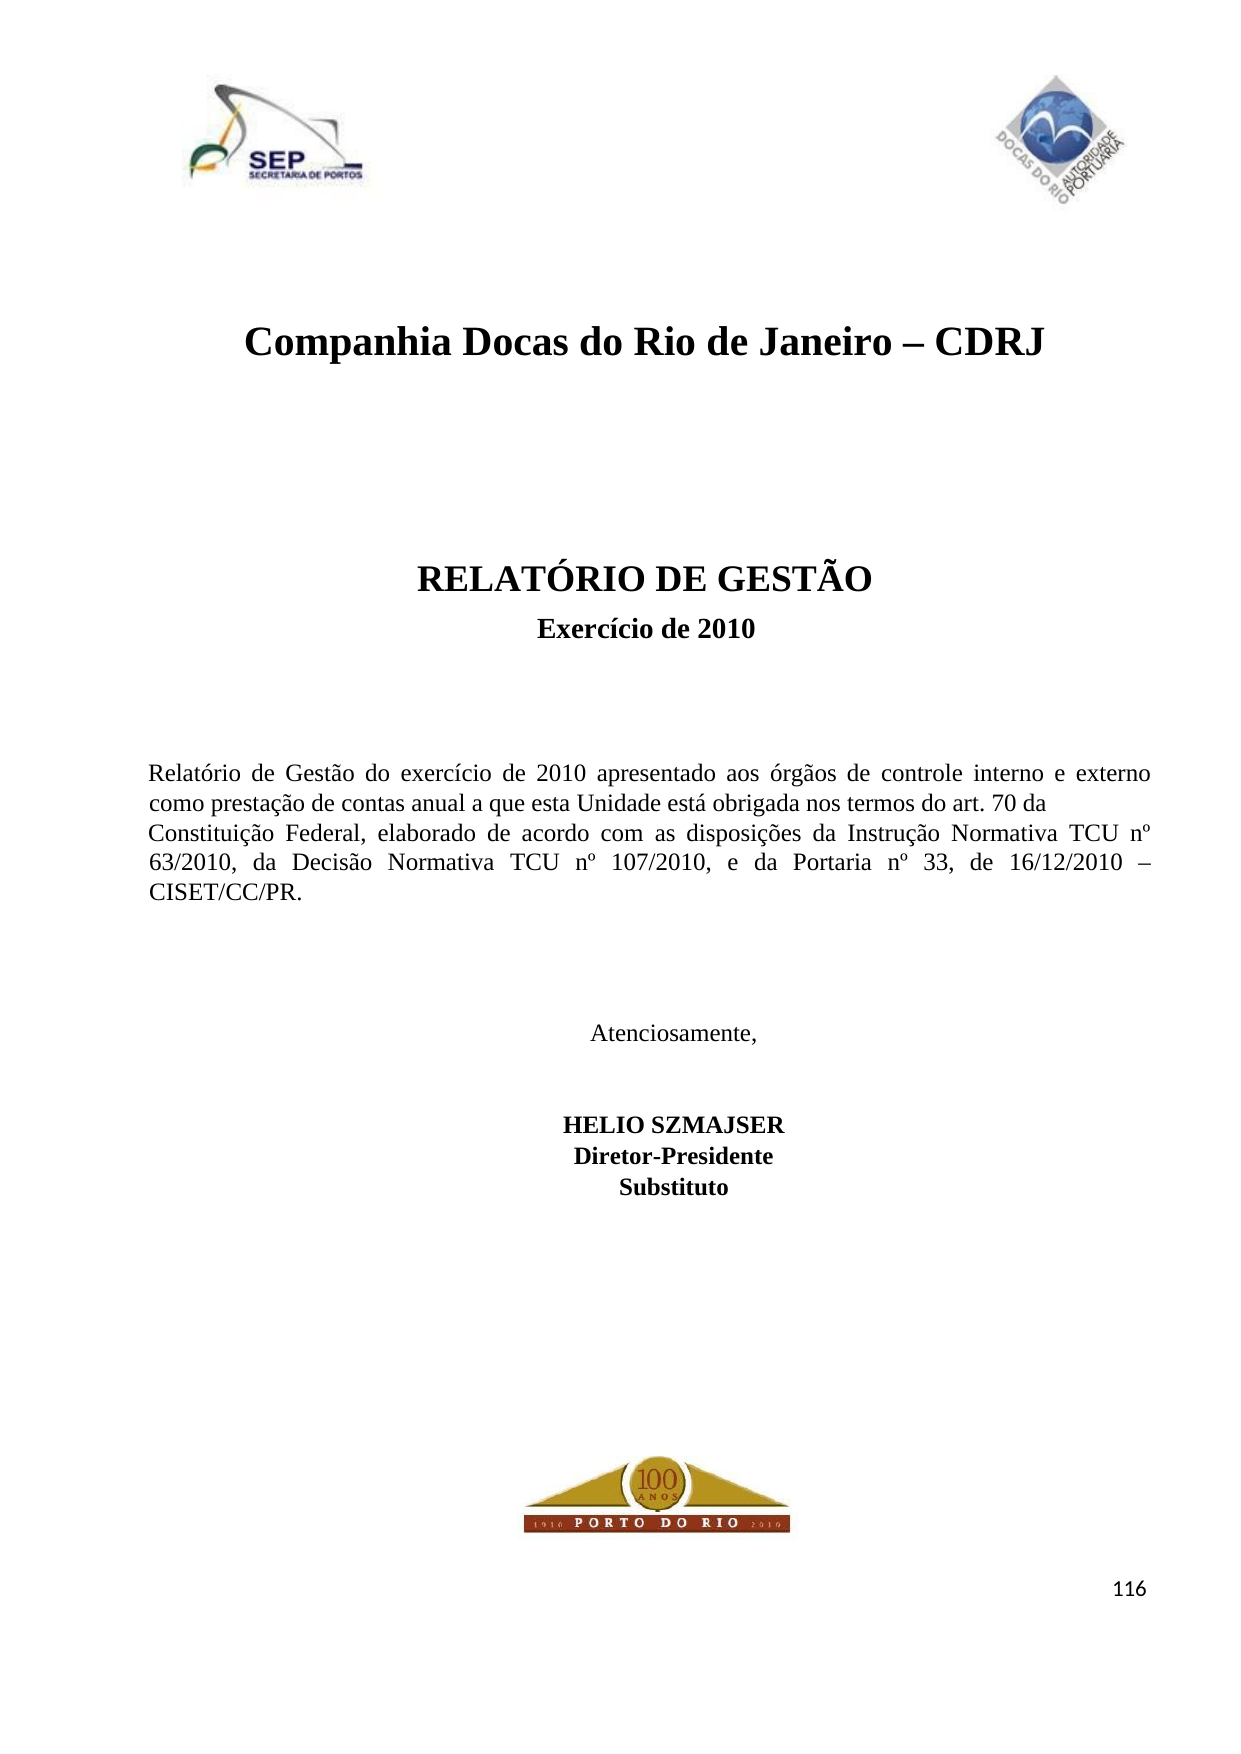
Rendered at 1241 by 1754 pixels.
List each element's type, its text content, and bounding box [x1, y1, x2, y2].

text Atenciosamente, [201, 1018, 1152, 1047]
text Diretor-Presidente [255, 1141, 1098, 1170]
text Substituto [255, 1172, 1098, 1201]
text Exercício de 2010 [156, 611, 1143, 645]
subtitle Companhia Docas do Rio de Janeiro – CDRJ [148, 317, 1152, 364]
text HELIO SZMAJSER [255, 1111, 1098, 1139]
text RELATÓRIO DE GESTÃO [148, 556, 1152, 599]
text Relatório de Gestão do exercício de 2010 apresentado aos órgãos de controle interno e externo como prestação de contas anual a que esta Unidade está obrigada nos termos do art. 70 da [148, 758, 1152, 817]
text Constituição Federal, elaborado de acordo com as disposições da Instrução Normativa TCU nº 63/2010, da Decisão Normativa TCU nº 107/2010, e da Portaria nº 33, de 16/12/2010 – CISET/CC/PR. [148, 818, 1152, 906]
